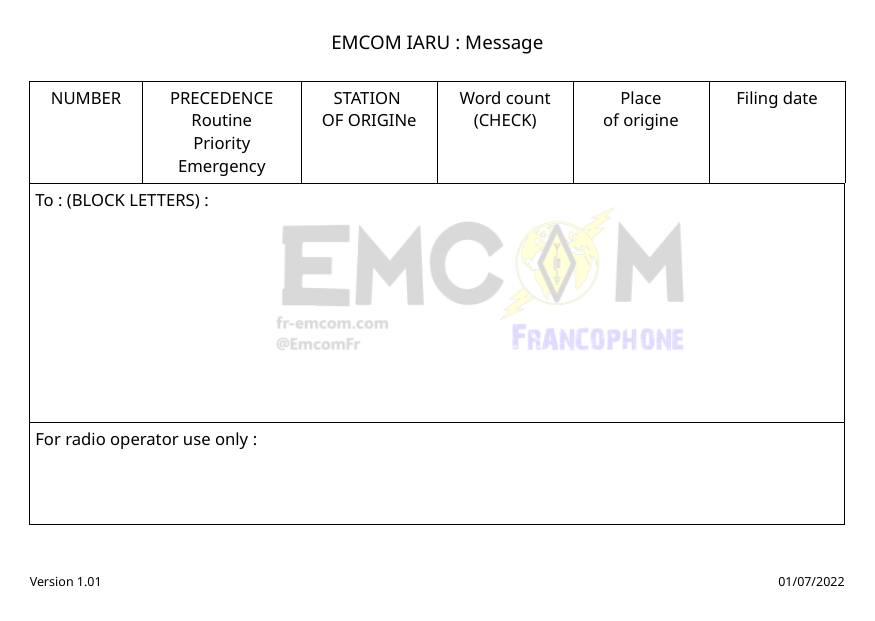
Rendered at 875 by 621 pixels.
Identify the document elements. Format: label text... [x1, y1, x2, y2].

table_header To : (BLOCK LETTERS) : [30, 184, 844, 422]
table_header For radio operator use only : [30, 423, 844, 524]
table_header Word count (CHECK) [438, 82, 573, 183]
text EMCOM IARU : Message [29, 29, 844, 55]
picture [276, 207, 685, 367]
table_header Filing date [710, 82, 845, 183]
table_header PRECEDENCE Routine Priority Emergency [143, 82, 301, 183]
table_header STATION OF ORIGINe [302, 82, 437, 183]
table_header NUMBER [30, 82, 142, 183]
table_header Place of origine [574, 82, 709, 183]
